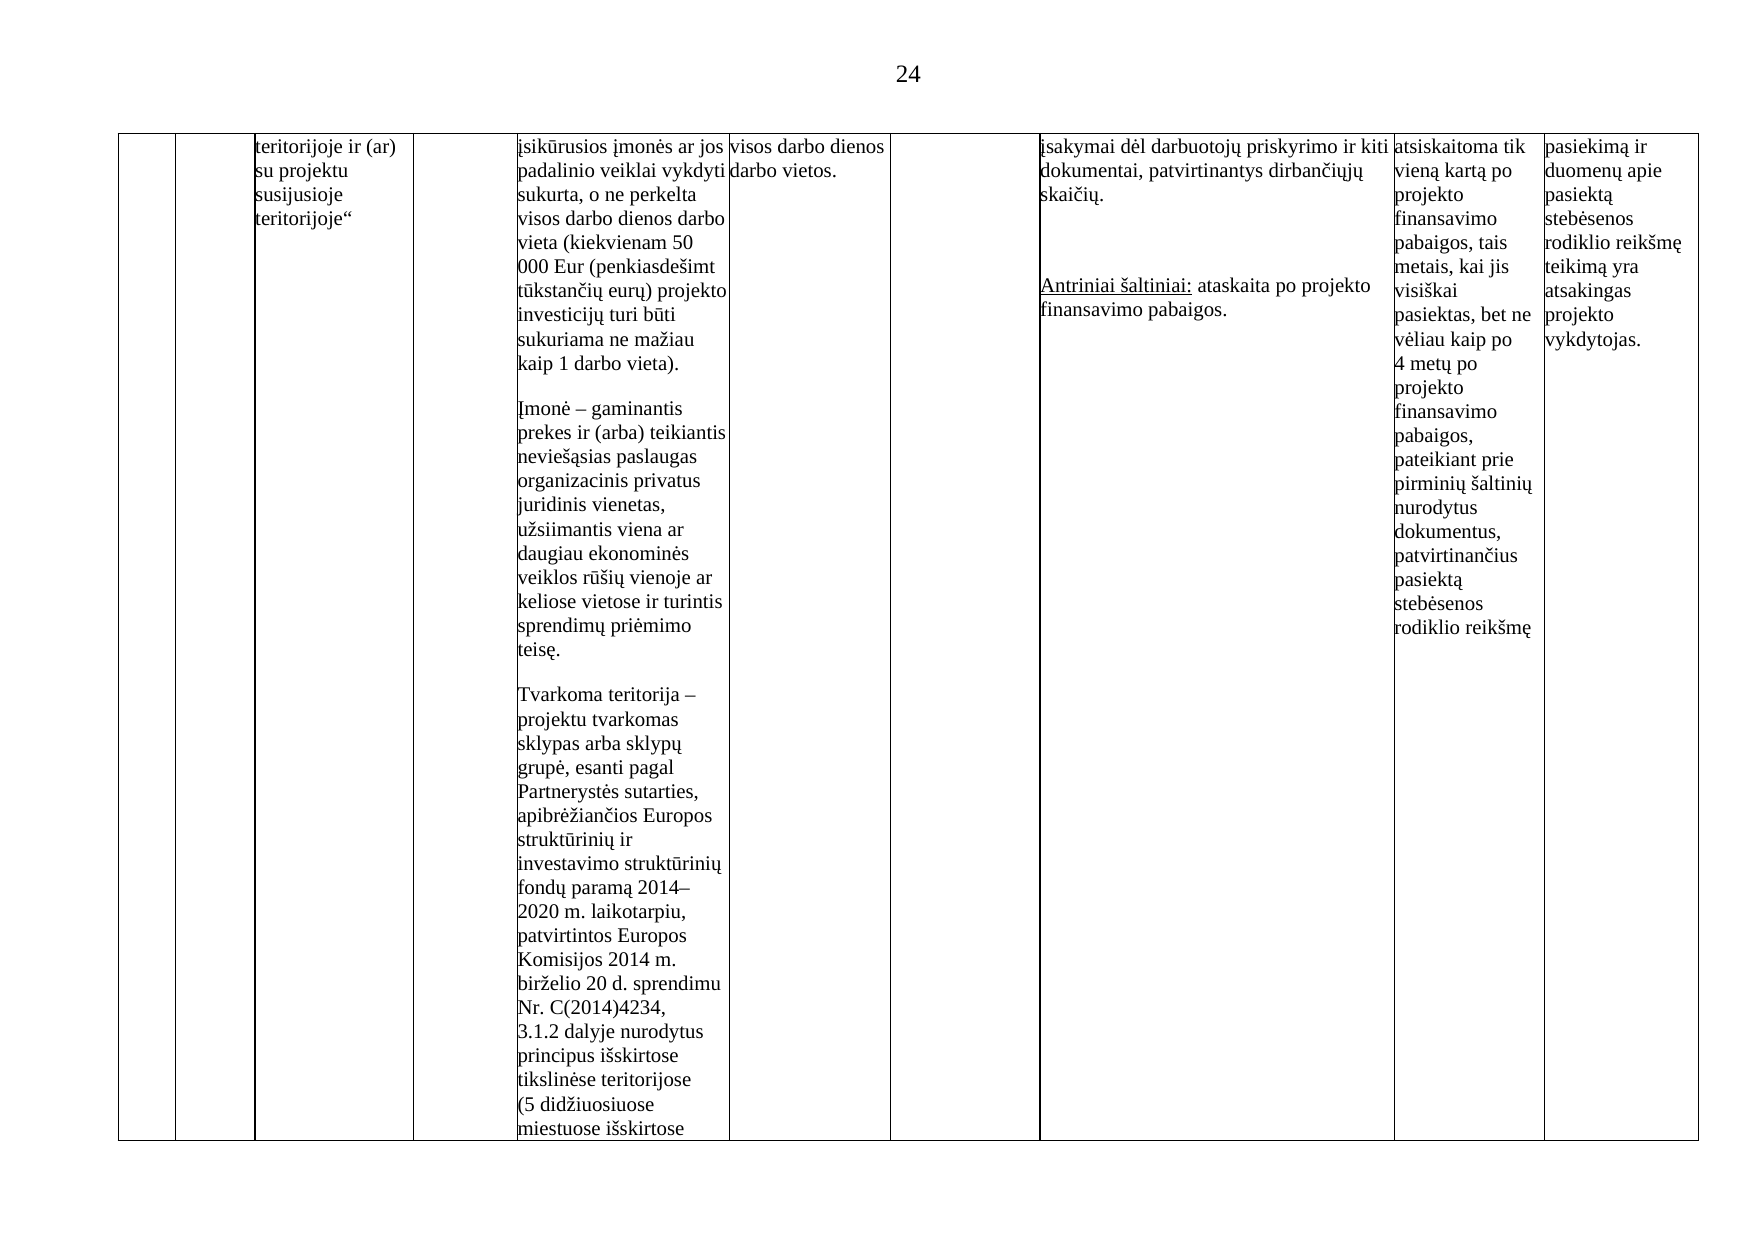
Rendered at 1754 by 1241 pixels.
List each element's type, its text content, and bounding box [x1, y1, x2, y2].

table_cell [414, 134, 517, 1139]
table_cell atsiskaitoma tik vieną kartą po projekto finansavimo pabaigos, tais metais, kai jis visiškai pasiektas, bet ne vėliau kaip po 4 metų po projekto finansavimo pabaigos, pateikiant prie pirminių šaltinių nurodytus dokumentus, patvirtinančius pasiektą stebėsenos rodiklio reikšmę [1395, 134, 1544, 1139]
table_cell įsikūrusios įmonės ar jos padalinio veiklai vykdyti sukurta, o ne perkelta visos darbo dienos darbo vieta (kiekvienam 50 000 Eur (penkiasdešimt tūkstančių eurų) projekto investicijų turi būti sukuriama ne mažiau kaip 1 darbo vieta). Įmonė – gaminantis prekes ir (arba) teikiantis neviešąsias paslaugas organizacinis privatus juridinis vienetas, užsiimantis viena ar daugiau ekonominės veiklos rūšių vienoje ar keliose vietose ir turintis sprendimų priėmimo teisę. Tvarkoma teritorija – projektu tvarkomas sklypas arba sklypų grupė, esanti pagal Partnerystės sutarties, apibrėžiančios Europos struktūrinių ir investavimo struktūrinių fondų paramą 2014–2020 m. laikotarpiu, patvirtintos Europos Komisijos 2014 m. birželio 20 d. sprendimu Nr. C(2014)4234, 3.1.2 dalyje nurodytus principus išskirtose tikslinėse teritorijose (5 didžiuosiuose miestuose išskirtose [518, 134, 729, 1139]
table_cell įsakymai dėl darbuotojų priskyrimo ir kiti dokumentai, patvirtinantys dirbančiųjų skaičių. Antriniai šaltiniai: ataskaita po projekto finansavimo pabaigos. [1041, 134, 1394, 1139]
table_cell pasiekimą ir duomenų apie pasiektą stebėsenos rodiklio reikšmę teikimą yra atsakingas projekto vykdytojas. [1545, 134, 1698, 1139]
table_cell [176, 134, 254, 1139]
table_cell [119, 134, 175, 1139]
table_cell [891, 134, 1039, 1139]
table_cell teritorijoje ir (ar) su projektu susijusioje teritorijoje“ [256, 134, 413, 1139]
table_cell visos darbo dienos darbo vietos. [730, 134, 890, 1139]
